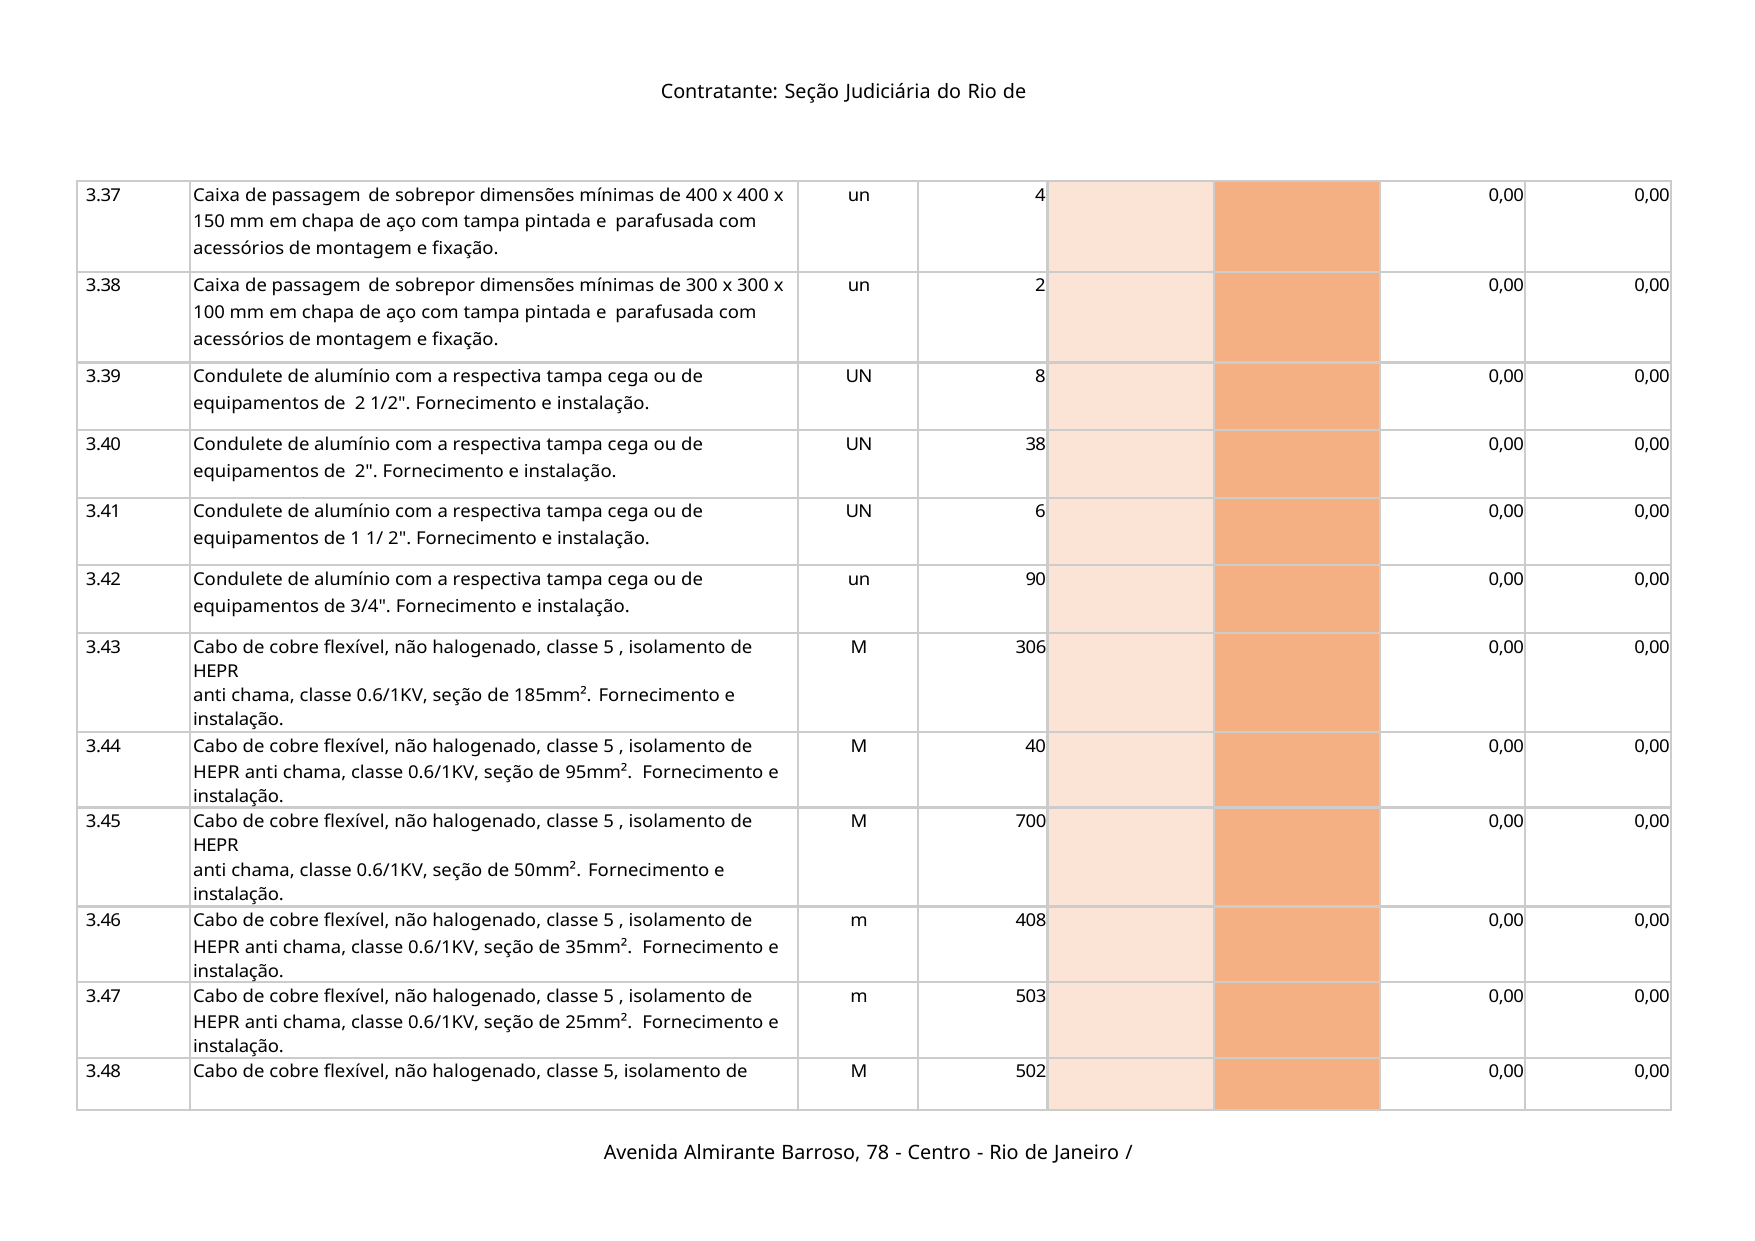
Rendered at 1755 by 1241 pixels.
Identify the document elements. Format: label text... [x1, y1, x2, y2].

table_cell 0,00 [1526, 273, 1670, 361]
table_cell 3.48 [78, 1059, 189, 1109]
table_cell 0,00 [1526, 908, 1670, 981]
table_header [1215, 182, 1379, 271]
table_cell 408 [919, 908, 1046, 981]
table_cell Condulete de alumínio com a respectiva tampa cega ou de equipamentos de 3/4". Fornecimento e instalação. [191, 566, 797, 632]
table_cell [1049, 983, 1213, 1057]
table_header Caixa de passagem de sobrepor dimensões mínimas de 400 x 400 x 150 mm em chapa de aço com tampa pintada e parafusada com acessórios de montagem e fixação. [191, 182, 797, 271]
table_cell 0,00 [1381, 499, 1524, 564]
table_cell 0,00 [1381, 983, 1524, 1057]
table_header 3.37 [78, 182, 189, 271]
table_cell Cabo de cobre flexível, não halogenado, classe 5 , isolamento de HEPR anti chama, classe 0.6/1KV, seção de 25mm². Fornecimento e instalação. [191, 983, 797, 1057]
table_cell 3.45 [78, 809, 189, 905]
table_cell m [799, 983, 917, 1057]
table_cell 0,00 [1526, 733, 1670, 806]
table_cell [1049, 1059, 1213, 1109]
table_cell 3.43 [78, 634, 189, 731]
table_header 0,00 [1526, 182, 1670, 271]
table_cell [1049, 733, 1213, 806]
table_cell 90 [919, 566, 1046, 632]
table_cell [1215, 499, 1379, 564]
table_cell [1049, 809, 1213, 905]
table_cell 3.47 [78, 983, 189, 1057]
table_cell [1215, 634, 1379, 731]
table_cell 0,00 [1526, 983, 1670, 1057]
table_cell M [799, 634, 917, 731]
table_cell 3.40 [78, 431, 189, 497]
table_cell un [799, 273, 917, 361]
table_cell 6 [919, 499, 1046, 564]
table_cell 3.46 [78, 908, 189, 981]
table_cell 0,00 [1526, 364, 1670, 429]
table_cell [1215, 566, 1379, 632]
table_cell 0,00 [1526, 566, 1670, 632]
table_cell M [799, 733, 917, 806]
table_cell Cabo de cobre flexível, não halogenado, classe 5 , isolamento de HEPR anti chama, classe 0.6/1KV, seção de 185mm². Fornecimento e instalação. [191, 634, 797, 731]
table_cell M [799, 1059, 917, 1109]
table_cell UN [799, 364, 917, 429]
table_header un [799, 182, 917, 271]
table_cell 40 [919, 733, 1046, 806]
table_cell 0,00 [1381, 566, 1524, 632]
table_header 4 [919, 182, 1046, 271]
table_cell 0,00 [1526, 634, 1670, 731]
table_cell [1215, 983, 1379, 1057]
table_cell un [799, 566, 917, 632]
table_header [1049, 182, 1213, 271]
table_cell 38 [919, 431, 1046, 497]
table_cell [1049, 431, 1213, 497]
table_cell 0,00 [1526, 499, 1670, 564]
table_cell [1215, 364, 1379, 429]
table_cell [1215, 273, 1379, 361]
table_cell [1049, 634, 1213, 731]
table_cell [1049, 273, 1213, 361]
table_cell 0,00 [1381, 364, 1524, 429]
table_cell 3.42 [78, 566, 189, 632]
table_cell [1215, 809, 1379, 905]
table_cell [1049, 364, 1213, 429]
table_cell Caixa de passagem de sobrepor dimensões mínimas de 300 x 300 x 100 mm em chapa de aço com tampa pintada e parafusada com acessórios de montagem e fixação. [191, 273, 797, 361]
table_cell Condulete de alumínio com a respectiva tampa cega ou de equipamentos de 2". Fornecimento e instalação. [191, 431, 797, 497]
table_cell Cabo de cobre flexível, não halogenado, classe 5 , isolamento de HEPR anti chama, classe 0.6/1KV, seção de 50mm². Fornecimento e instalação. [191, 809, 797, 905]
table_cell 3.41 [78, 499, 189, 564]
table_cell 700 [919, 809, 1046, 905]
table_cell UN [799, 499, 917, 564]
table_cell 503 [919, 983, 1046, 1057]
table_cell 502 [919, 1059, 1046, 1109]
table_cell [1049, 499, 1213, 564]
table_cell 0,00 [1381, 634, 1524, 731]
table_cell [1215, 733, 1379, 806]
table_header 0,00 [1381, 182, 1524, 271]
table_cell Condulete de alumínio com a respectiva tampa cega ou de equipamentos de 2 1/2". Fornecimento e instalação. [191, 364, 797, 429]
table_cell Cabo de cobre flexível, não halogenado, classe 5, isolamento de [191, 1059, 797, 1109]
table_cell 0,00 [1381, 809, 1524, 905]
table_cell Cabo de cobre flexível, não halogenado, classe 5 , isolamento de HEPR anti chama, classe 0.6/1KV, seção de 35mm². Fornecimento e instalação. [191, 908, 797, 981]
table_cell 3.44 [78, 733, 189, 806]
table_cell Cabo de cobre flexível, não halogenado, classe 5 , isolamento de HEPR anti chama, classe 0.6/1KV, seção de 95mm². Fornecimento e instalação. [191, 733, 797, 806]
table_cell Condulete de alumínio com a respectiva tampa cega ou de equipamentos de 1 1/ 2". Fornecimento e instalação. [191, 499, 797, 564]
table_cell m [799, 908, 917, 981]
table_cell 306 [919, 634, 1046, 731]
table_cell [1215, 1059, 1379, 1109]
table_cell 3.39 [78, 364, 189, 429]
table_cell [1049, 908, 1213, 981]
table_cell 0,00 [1381, 431, 1524, 497]
table_cell 8 [919, 364, 1046, 429]
table_cell 0,00 [1381, 1059, 1524, 1109]
table_cell 3.38 [78, 273, 189, 361]
table_cell 2 [919, 273, 1046, 361]
table_cell UN [799, 431, 917, 497]
table_cell 0,00 [1526, 431, 1670, 497]
table_cell M [799, 809, 917, 905]
table_cell 0,00 [1381, 908, 1524, 981]
table_cell 0,00 [1526, 1059, 1670, 1109]
table_cell [1049, 566, 1213, 632]
table_cell 0,00 [1381, 273, 1524, 361]
table_cell 0,00 [1526, 809, 1670, 905]
table_cell [1215, 908, 1379, 981]
table_cell [1215, 431, 1379, 497]
table_cell 0,00 [1381, 733, 1524, 806]
